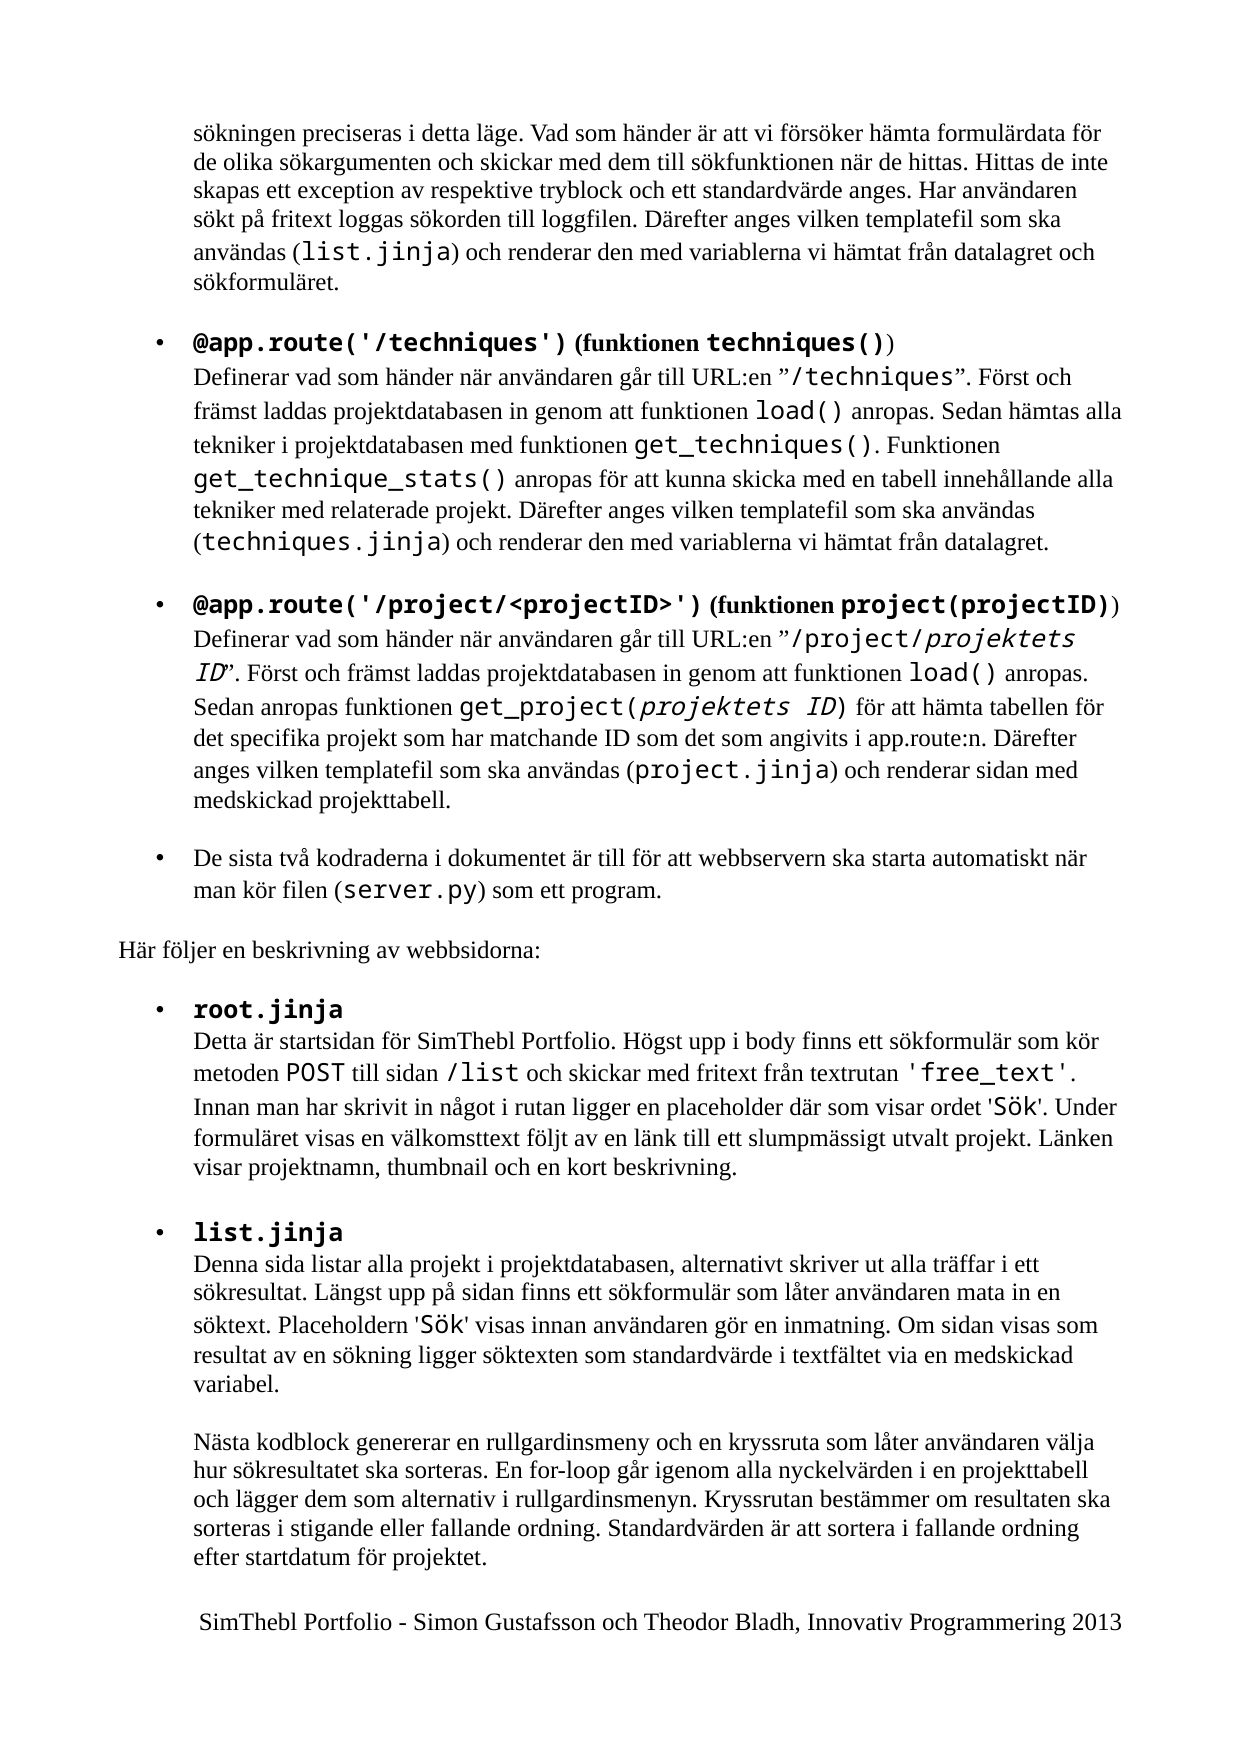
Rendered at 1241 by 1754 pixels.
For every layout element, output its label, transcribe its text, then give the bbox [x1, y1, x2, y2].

list root.jinja [156, 992, 1122, 1026]
list Definerar vad som händer när användaren går till URL:en ”/techniques”. Först och främst laddas projektdatabasen in genom att funktionen load() anropas. Sedan hämtas alla tekniker i projektdatabasen med funktionen get_techniques(). Funktionen get_technique_stats() anropas för att kunna skicka med en tabell innehållande alla tekniker med relaterade projekt. Därefter anges vilken templatefil som ska användas (techniques.jinja) och renderar den med variablerna vi hämtat från datalagret. [156, 359, 1122, 558]
list Detta är startsidan för SimThebl Portfolio. Högst upp i body finns ett sökformulär som kör metoden POST till sidan /list och skickar med fritext från textrutan 'free_text'. Innan man har skrivit in något i rutan ligger en placeholder där som visar ordet 'Sök'. Under formuläret visas en välkomsttext följt av en länk till ett slumpmässigt utvalt projekt. Länken visar projektnamn, thumbnail och en kort beskrivning. [156, 1026, 1122, 1181]
list Definerar vad som händer när användaren går till URL:en ”/project/projektets ID”. Först och främst laddas projektdatabasen in genom att funktionen load() anropas. Sedan anropas funktionen get_project(projektets ID) för att hämta tabellen för det specifika projekt som har matchande ID som det som angivits i app.route:n. Därefter anges vilken templatefil som ska användas (project.jinja) och renderar sidan med medskickad projekttabell. [156, 621, 1122, 814]
list @app.route('/project/<projectID>') (funktionen project(projectID)) [156, 587, 1122, 621]
list @app.route('/techniques') (funktionen techniques()) [156, 325, 1122, 359]
list De sista två kodraderna i dokumentet är till för att webbservern ska starta automatiskt när man kör filen (server.py) som ett program. [156, 843, 1122, 906]
list Denna sida listar alla projekt i projektdatabasen, alternativt skriver ut alla träffar i ett sökresultat. Längst upp på sidan finns ett sökformulär som låter användaren mata in en söktext. Placeholdern 'Sök' visas innan användaren gör en inmatning. Om sidan visas som resultat av en sökning ligger söktexten som standardvärde i textfältet via en medskickad variabel. [156, 1249, 1122, 1398]
list list.jinja [156, 1215, 1122, 1249]
list Nästa kodblock genererar en rullgardinsmeny och en kryssruta som låter användaren välja hur sökresultatet ska sorteras. En for-loop går igenom alla nyckelvärden i en projekttabell och lägger dem som alternativ i rullgardinsmenyn. Kryssrutan bestämmer om resultaten ska sorteras i stigande eller fallande ordning. Standardvärden är att sortera i fallande ordning efter startdatum för projektet. [156, 1427, 1122, 1570]
text Här följer en beskrivning av webbsidorna: [118, 935, 1122, 963]
list sökningen preciseras i detta läge. Vad som händer är att vi försöker hämta formulärdata för de olika sökargumenten och skickar med dem till sökfunktionen när de hittas. Hittas de inte skapas ett exception av respektive tryblock och ett standardvärde anges. Har användaren sökt på fritext loggas sökorden till loggfilen. Därefter anges vilken templatefil som ska användas (list.jinja) och renderar den med variablerna vi hämtat från datalagret och sökformuläret. [156, 118, 1122, 296]
